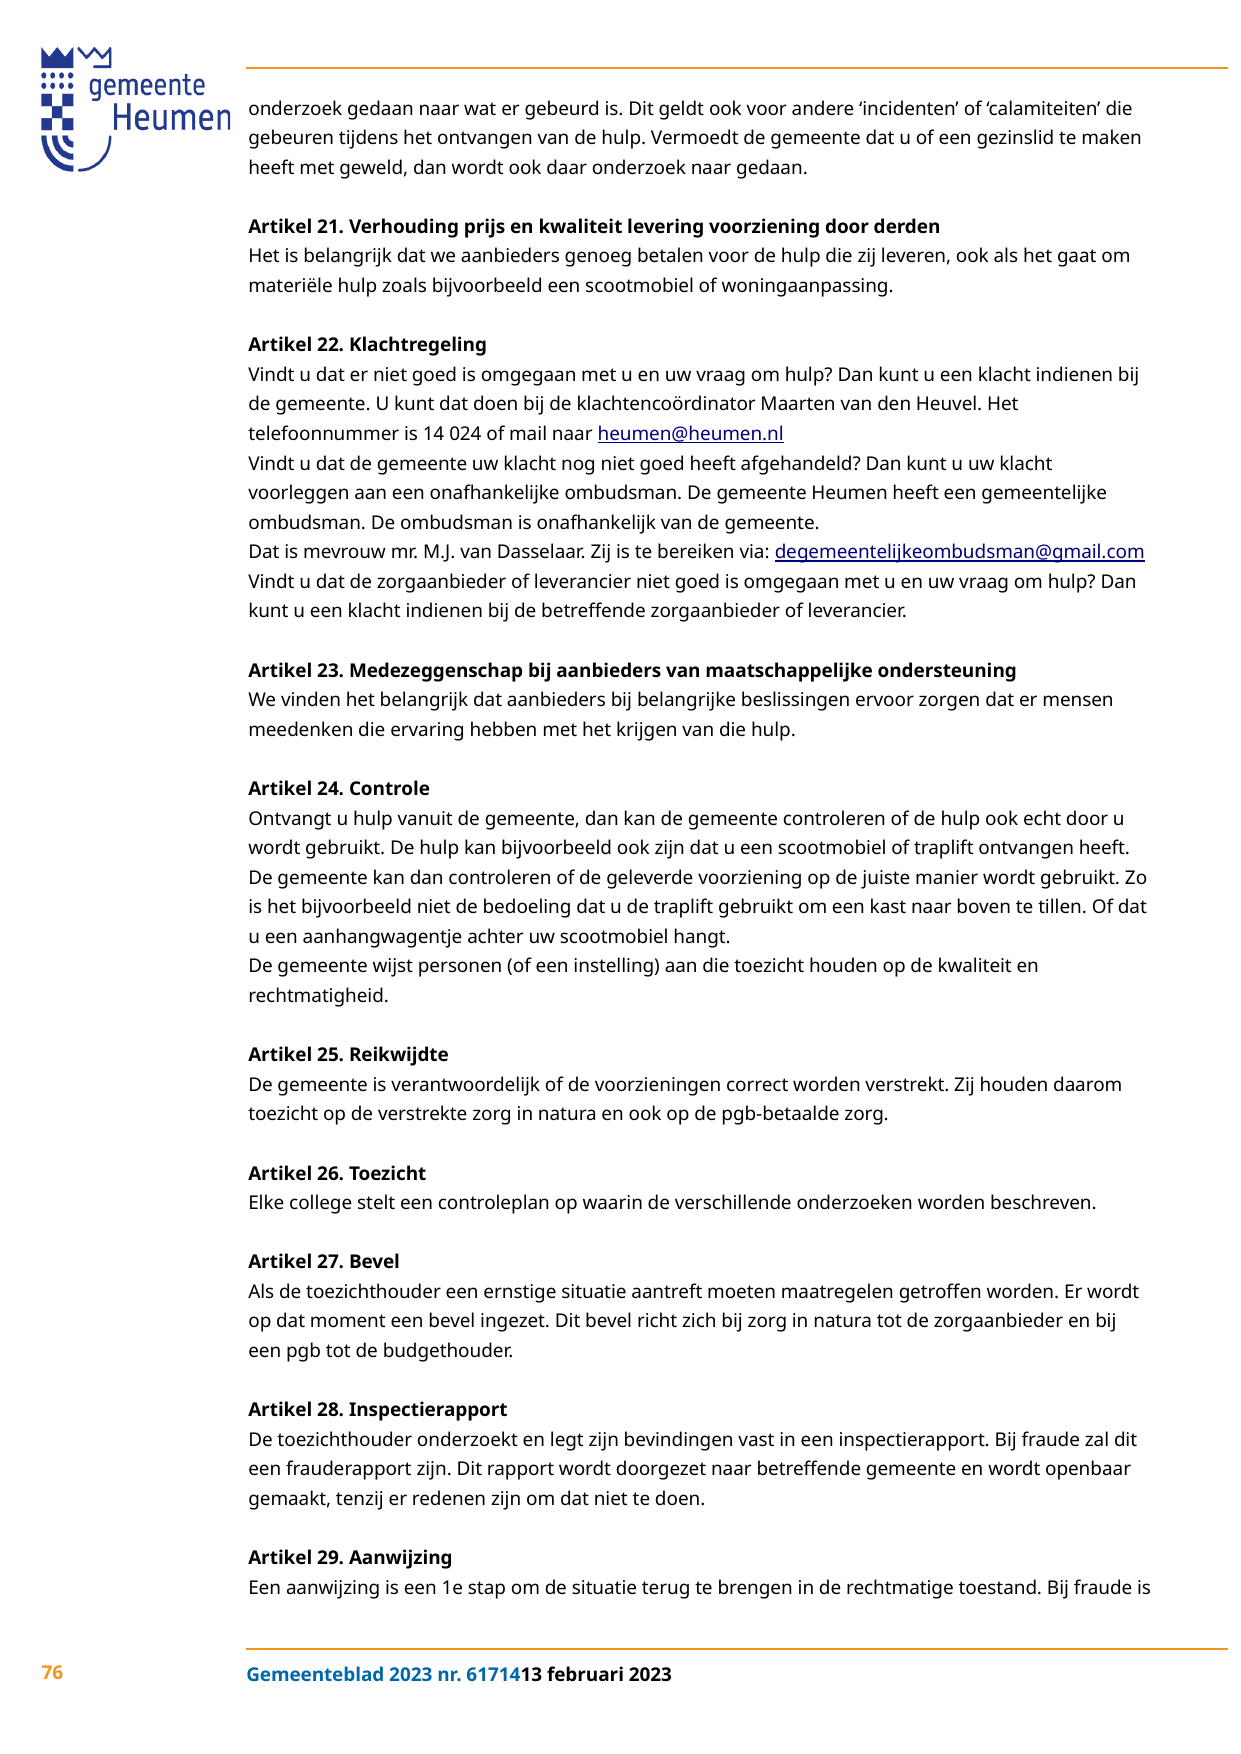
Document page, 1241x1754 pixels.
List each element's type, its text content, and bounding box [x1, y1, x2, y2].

text Vindt u dat er niet goed is omgegaan met u en uw vraag om hulp? Dan kunt u een klacht indienen bij de gemeente. U kunt dat doen bij de klachtencoördinator Maarten van den Heuvel. Het telefoonnummer is 14 024 of mail naar heumen@heumen.nl [248, 361, 1152, 446]
text Artikel 23. Medezeggenschap bij aanbieders van maatschappelijke ondersteuning [248, 657, 1152, 683]
text Artikel 21. Verhouding prijs en kwaliteit levering voorziening door derden [248, 213, 1152, 239]
text Artikel 28. Inspectierapport [248, 1396, 1152, 1422]
text Een aanwijzing is een 1e stap om de situatie terug te brengen in de rechtmatige toestand. Bij fraude is [248, 1574, 1152, 1600]
text Artikel 29. Aanwijzing [248, 1544, 1152, 1570]
text Vindt u dat de zorgaanbieder of leverancier niet goed is omgegaan met u en uw vraag om hulp? Dan kunt u een klacht indienen bij de betreffende zorgaanbieder of leverancier. [248, 568, 1152, 623]
text Artikel 27. Bevel [248, 1248, 1152, 1274]
text Vindt u dat de gemeente uw klacht nog niet goed heeft afgehandeld? Dan kunt u uw klacht voorleggen aan een onafhankelijke ombudsman. De gemeente Heumen heeft een gemeentelijke ombudsman. De ombudsman is onafhankelijk van de gemeente. [248, 450, 1152, 535]
text De gemeente is verantwoordelijk of de voorzieningen correct worden verstrekt. Zij houden daarom toezicht op de verstrekte zorg in natura en ook op de pgb-betaalde zorg. [248, 1071, 1152, 1126]
text Artikel 25. Reikwijdte [248, 1041, 1152, 1067]
text Dat is mevrouw mr. M.J. van Dasselaar. Zij is te bereiken via: degemeentelijkeombudsman@gmail.com [248, 538, 1152, 564]
text De toezichthouder onderzoekt en legt zijn bevindingen vast in een inspectierapport. Bij fraude zal dit een frauderapport zijn. Dit rapport wordt doorgezet naar betreffende gemeente en wordt openbaar gemaakt, tenzij er redenen zijn om dat niet te doen. [248, 1426, 1152, 1511]
text Ontvangt u hulp vanuit de gemeente, dan kan de gemeente controleren of de hulp ook echt door u wordt gebruikt. De hulp kan bijvoorbeeld ook zijn dat u een scootmobiel of traplift ontvangen heeft. De gemeente kan dan controleren of de geleverde voorziening op de juiste manier wordt gebruikt. Zo is het bijvoorbeeld niet de bedoeling dat u de traplift gebruikt om een kast naar boven te tillen. Of dat u een aanhangwagentje achter uw scootmobiel hangt. [248, 805, 1152, 949]
picture [41, 47, 231, 172]
text Artikel 26. Toezicht [248, 1160, 1152, 1186]
text Artikel 24. Controle [248, 775, 1152, 801]
text Elke college stelt een controleplan op waarin de verschillende onderzoeken worden beschreven. [248, 1189, 1152, 1215]
text We vinden het belangrijk dat aanbieders bij belangrijke beslissingen ervoor zorgen dat er mensen meedenken die ervaring hebben met het krijgen van die hulp. [248, 686, 1152, 742]
text onderzoek gedaan naar wat er gebeurd is. Dit geldt ook voor andere ‘incidenten’ of ‘calamiteiten’ die gebeuren tijdens het ontvangen van de hulp. Vermoedt de gemeente dat u of een gezinslid te maken heeft met geweld, dan wordt ook daar onderzoek naar gedaan. [248, 95, 1152, 180]
text Artikel 22. Klachtregeling [248, 331, 1152, 357]
text Als de toezichthouder een ernstige situatie aantreft moeten maatregelen getroffen worden. Er wordt op dat moment een bevel ingezet. Dit bevel richt zich bij zorg in natura tot de zorgaanbieder en bij een pgb tot de budgethouder. [248, 1278, 1152, 1363]
text De gemeente wijst personen (of een instelling) aan die toezicht houden op de kwaliteit en rechtmatigheid. [248, 953, 1152, 1008]
text Het is belangrijk dat we aanbieders genoeg betalen voor de hulp die zij leveren, ook als het gaat om materiële hulp zoals bijvoorbeeld een scootmobiel of woningaanpassing. [248, 243, 1152, 298]
